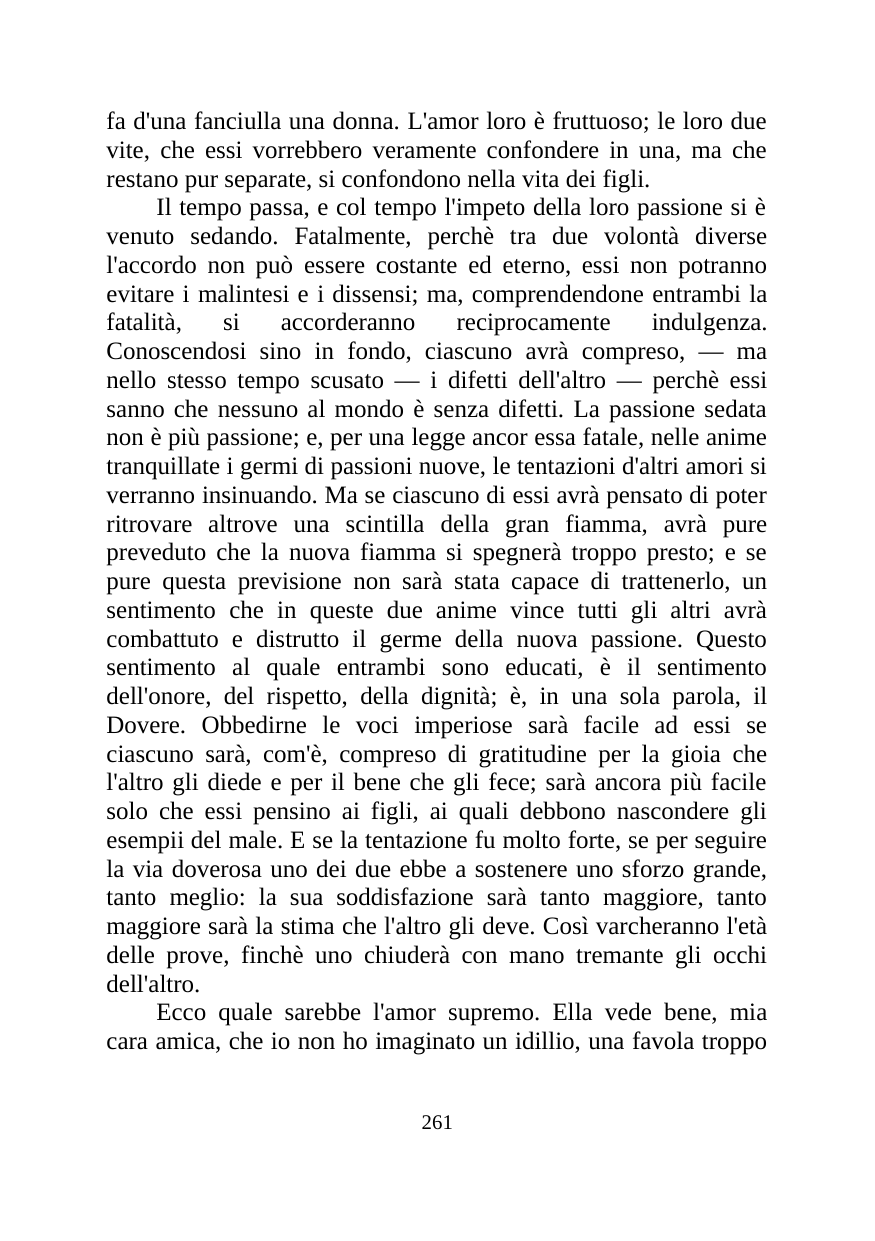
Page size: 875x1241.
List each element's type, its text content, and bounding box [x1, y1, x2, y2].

text Ecco quale sarebbe l'amor supremo. Ella vede bene, mia cara amica, che io non ho imaginato un idillio, una favola troppo [106, 997, 768, 1055]
text Il tempo passa, e col tempo l'impeto della loro passione si è venuto sedando. Fatalmente, perchè tra due volontà diverse l'accordo non può essere costante ed eterno, essi non potranno evitare i malintesi e i dissensi; ma, comprendendone entrambi la fatalità, si accorderanno reciprocamente indulgenza. Conoscendosi sino in fondo, ciascuno avrà compreso, ― ma nello stesso tempo scusato ― i difetti dell'altro ― perchè essi sanno che nessuno al mondo è senza difetti. La passione sedata non è più passione; e, per una legge ancor essa fatale, nelle anime tranquillate i germi di passioni nuove, le tentazioni d'altri amori si verranno insinuando. Ma se ciascuno di essi avrà pensato di poter ritrovare altrove una scintilla della gran fiamma, avrà pure preveduto che la nuova fiamma si spegnerà troppo presto; e se pure questa previsione non sarà stata capace di trattenerlo, un sentimento che in queste due anime vince tutti gli altri avrà combattuto e distrutto il germe della nuova passione. Questo sentimento al quale entrambi sono educati, è il sentimento dell'onore, del rispetto, della dignità; è, in una sola parola, il Dovere. Obbedirne le voci imperiose sarà facile ad essi se ciascuno sarà, com'è, compreso di gratitudine per la gioia che l'altro gli diede e per il bene che gli fece; sarà ancora più facile solo che essi pensino ai figli, ai quali debbono nascondere gli esempii del male. E se la tentazione fu molto forte, se per seguire la via doverosa uno dei due ebbe a sostenere uno sforzo grande, tanto meglio: la sua soddisfazione sarà tanto maggiore, tanto maggiore sarà la stima che l'altro gli deve. Così varcheranno l'età delle prove, finchè uno chiuderà con mano tremante gli occhi dell'altro. [106, 192, 768, 997]
text fa d'una fanciulla una donna. L'amor loro è fruttuoso; le loro due vite, che essi vorrebbero veramente confondere in una, ma che restano pur separate, si confondono nella vita dei figli. [106, 106, 768, 192]
